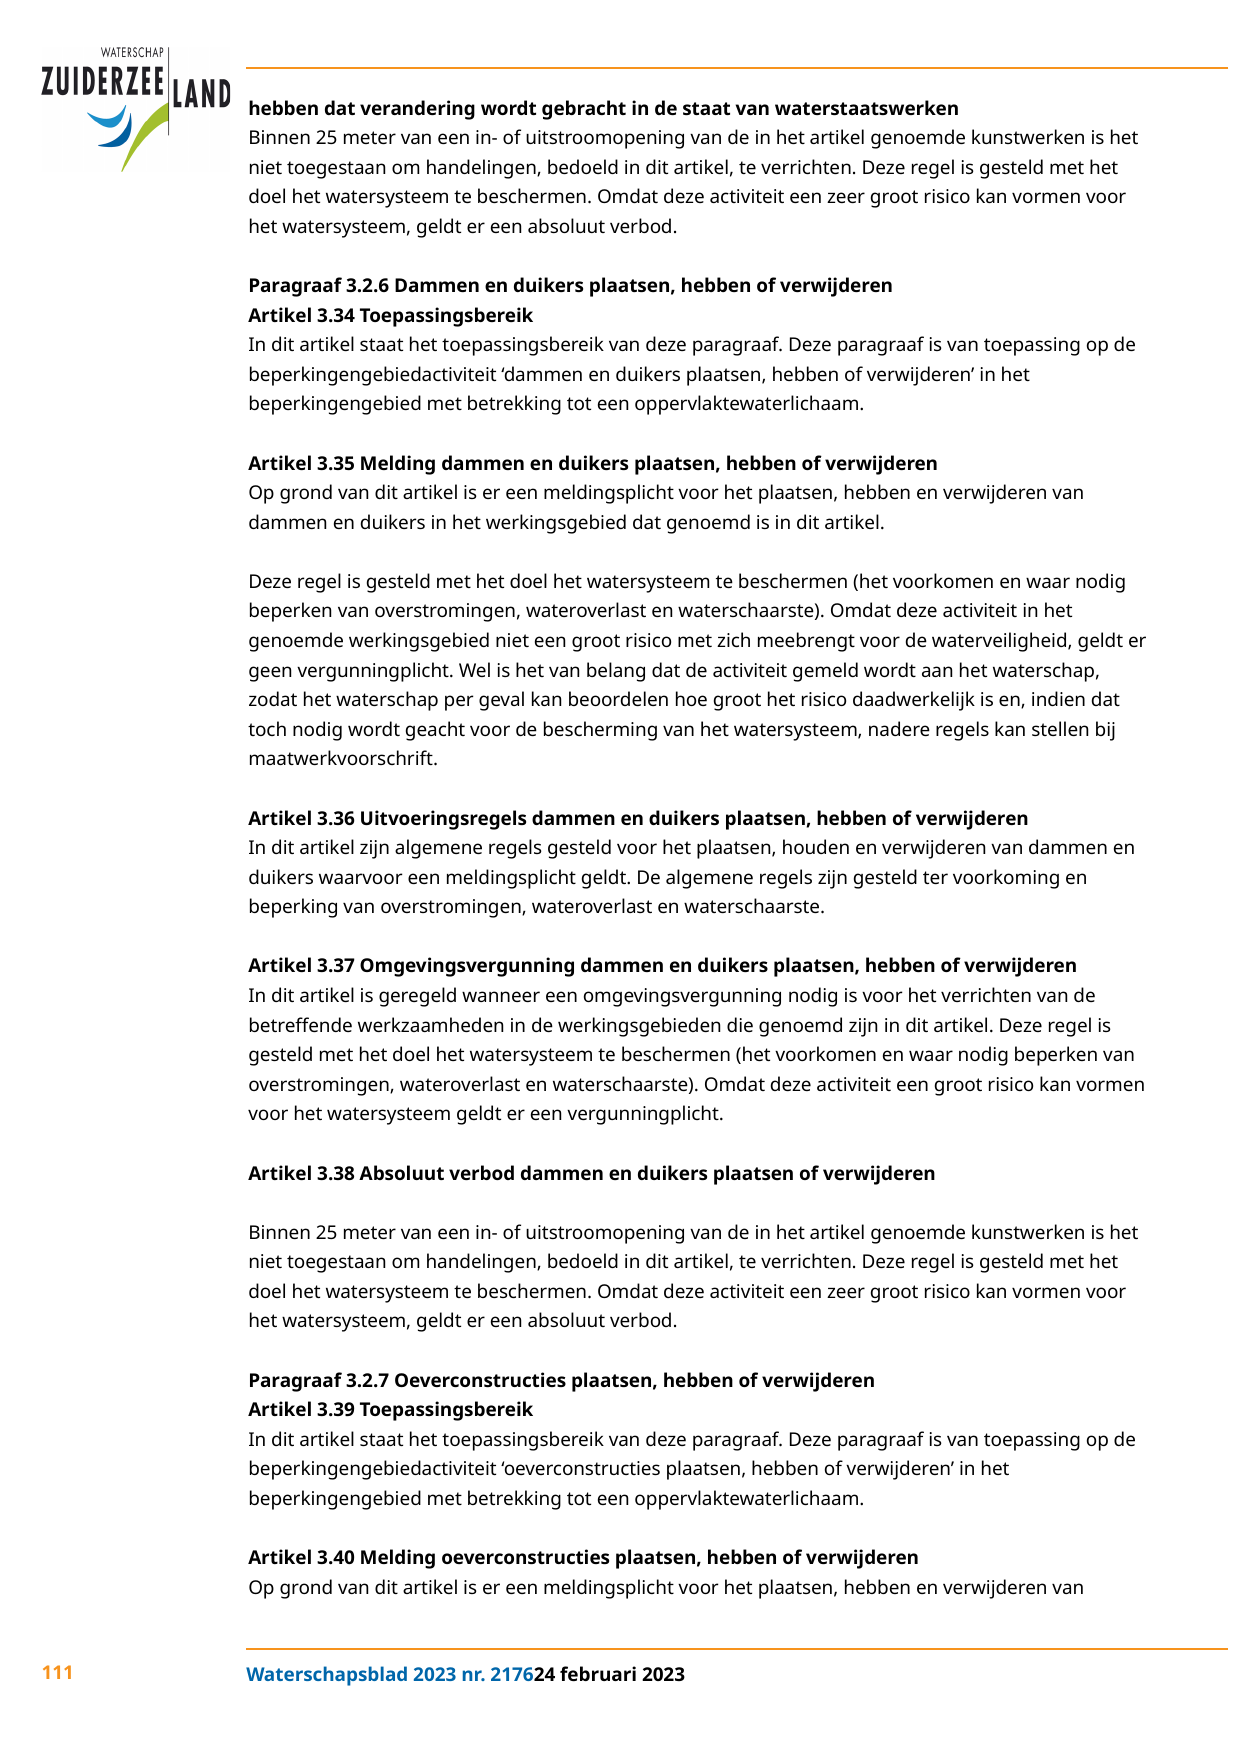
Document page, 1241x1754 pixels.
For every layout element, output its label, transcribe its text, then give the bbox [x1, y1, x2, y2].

picture [41, 47, 231, 172]
text Artikel 3.38 Absoluut verbod dammen en duikers plaatsen of verwijderen [248, 1160, 1152, 1186]
text Binnen 25 meter van een in- of uitstroomopening van de in het artikel genoemde kunstwerken is het niet toegestaan om handelingen, bedoeld in dit artikel, te verrichten. Deze regel is gesteld met het doel het watersysteem te beschermen. Omdat deze activiteit een zeer groot risico kan vormen voor het watersysteem, geldt er een absoluut verbod. [248, 1219, 1152, 1333]
text Op grond van dit artikel is er een meldingsplicht voor het plaatsen, hebben en verwijderen van [248, 1574, 1152, 1600]
text Artikel 3.34 Toepassingsbereik [248, 302, 1152, 328]
text In dit artikel staat het toepassingsbereik van deze paragraaf. Deze paragraaf is van toepassing op de beperkingengebiedactiviteit ‘dammen en duikers plaatsen, hebben of verwijderen’ in het beperkingengebied met betrekking tot een oppervlaktewaterlichaam. [248, 331, 1152, 416]
text Binnen 25 meter van een in- of uitstroomopening van de in het artikel genoemde kunstwerken is het niet toegestaan om handelingen, bedoeld in dit artikel, te verrichten. Deze regel is gesteld met het doel het watersysteem te beschermen. Omdat deze activiteit een zeer groot risico kan vormen voor het watersysteem, geldt er een absoluut verbod. [248, 124, 1152, 239]
text Deze regel is gesteld met het doel het watersysteem te beschermen (het voorkomen en waar nodig beperken van overstromingen, wateroverlast en waterschaarste). Omdat deze activiteit in het genoemde werkingsgebied niet een groot risico met zich meebrengt voor de waterveiligheid, geldt er geen vergunningplicht. Wel is het van belang dat de activiteit gemeld wordt aan het waterschap, zodat het waterschap per geval kan beoordelen hoe groot het risico daadwerkelijk is en, indien dat toch nodig wordt geacht voor de bescherming van het watersysteem, nadere regels kan stellen bij maatwerkvoorschrift. [248, 568, 1152, 771]
text In dit artikel staat het toepassingsbereik van deze paragraaf. Deze paragraaf is van toepassing op de beperkingengebiedactiviteit ‘oeverconstructies plaatsen, hebben of verwijderen’ in het beperkingengebied met betrekking tot een oppervlaktewaterlichaam. [248, 1426, 1152, 1511]
text hebben dat verandering wordt gebracht in de staat van waterstaatswerken [248, 95, 1152, 121]
text In dit artikel zijn algemene regels gesteld voor het plaatsen, houden en verwijderen van dammen en duikers waarvoor een meldingsplicht geldt. De algemene regels zijn gesteld ter voorkoming en beperking van overstromingen, wateroverlast en waterschaarste. [248, 834, 1152, 919]
text Paragraaf 3.2.6 Dammen en duikers plaatsen, hebben of verwijderen [248, 272, 1152, 298]
text Artikel 3.36 Uitvoeringsregels dammen en duikers plaatsen, hebben of verwijderen [248, 805, 1152, 831]
text In dit artikel is geregeld wanneer een omgevingsvergunning nodig is voor het verrichten van de betreffende werkzaamheden in de werkingsgebieden die genoemd zijn in dit artikel. Deze regel is gesteld met het doel het watersysteem te beschermen (het voorkomen en waar nodig beperken van overstromingen, wateroverlast en waterschaarste). Omdat deze activiteit een groot risico kan vormen voor het watersysteem geldt er een vergunningplicht. [248, 982, 1152, 1126]
text Artikel 3.40 Melding oeverconstructies plaatsen, hebben of verwijderen [248, 1544, 1152, 1570]
text Artikel 3.39 Toepassingsbereik [248, 1396, 1152, 1422]
text Artikel 3.35 Melding dammen en duikers plaatsen, hebben of verwijderen [248, 450, 1152, 476]
text Paragraaf 3.2.7 Oeverconstructies plaatsen, hebben of verwijderen [248, 1367, 1152, 1393]
text Op grond van dit artikel is er een meldingsplicht voor het plaatsen, hebben en verwijderen van dammen en duikers in het werkingsgebied dat genoemd is in dit artikel. [248, 479, 1152, 535]
text Artikel 3.37 Omgevingsvergunning dammen en duikers plaatsen, hebben of verwijderen [248, 953, 1152, 978]
